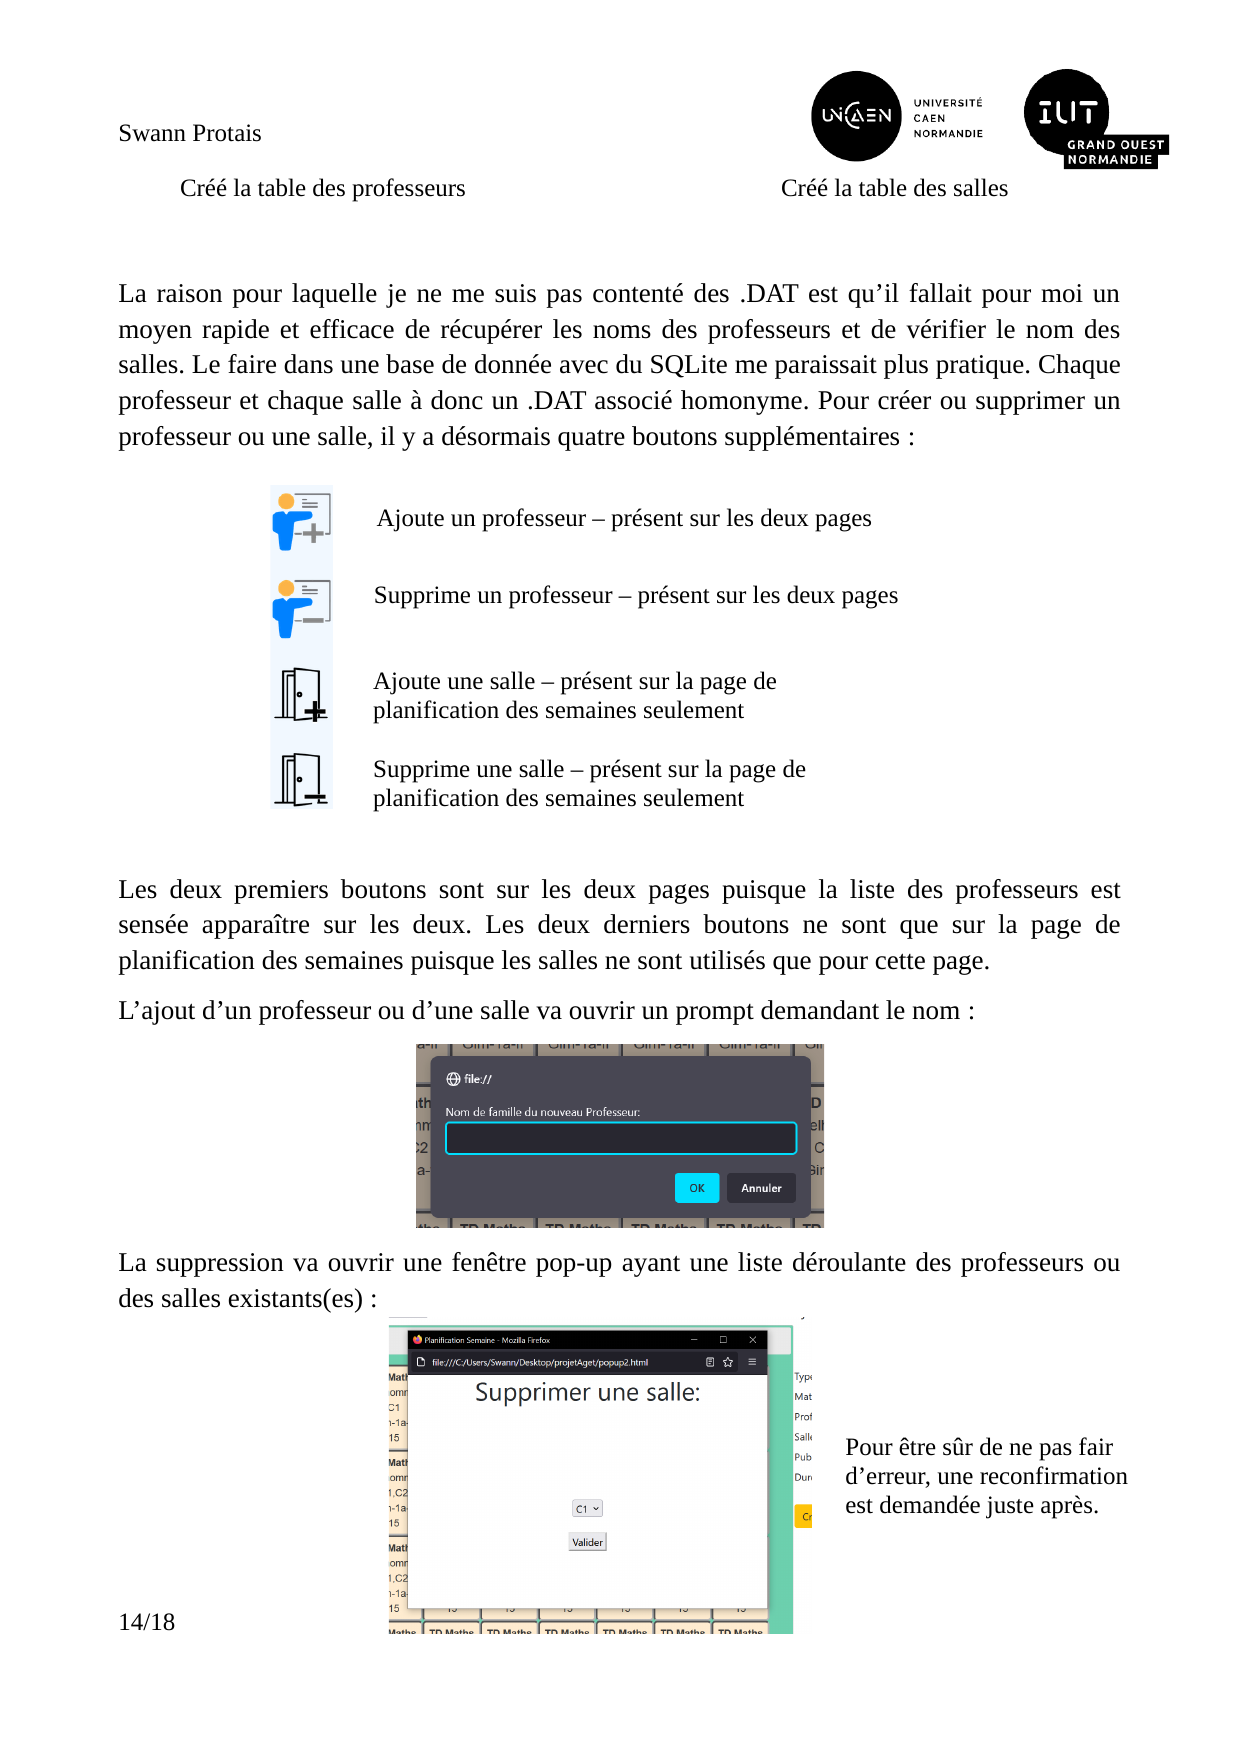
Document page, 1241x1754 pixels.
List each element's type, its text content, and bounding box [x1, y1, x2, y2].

picture [800, 58, 993, 174]
text Les deux premiers boutons sont sur les deux pages puisque la liste des professeurs est sensée apparaître sur les deux. Les deux derniers boutons ne sont que sur la page de planification des semaines puisque les salles ne sont utilisés que pour cette page. [118, 873, 1122, 975]
picture [1001, 67, 1194, 175]
text L’ajout d’un professeur ou d’une salle va ouvrir un prompt demandant le nom : [118, 994, 1122, 1026]
picture [270, 485, 333, 809]
text La suppression va ouvrir une fenêtre pop-up ayant une liste déroulante des professeurs ou des salles existants(es) : [118, 1246, 1122, 1313]
picture [416, 1044, 825, 1228]
text La raison pour laquelle je ne me suis pas contenté des .DAT est qu’il fallait pour moi un moyen rapide et efficace de récupérer les noms des professeurs et de vérifier le nom des salles. Le faire dans une base de donnée avec du SQLite me paraissait plus pratique. Chaque professeur et chaque salle à donc un .DAT associé homonyme. Pour créer ou supprimer un professeur ou une salle, il y a désormais quatre boutons supplémentaires : [118, 277, 1122, 451]
picture [388, 1317, 812, 1634]
